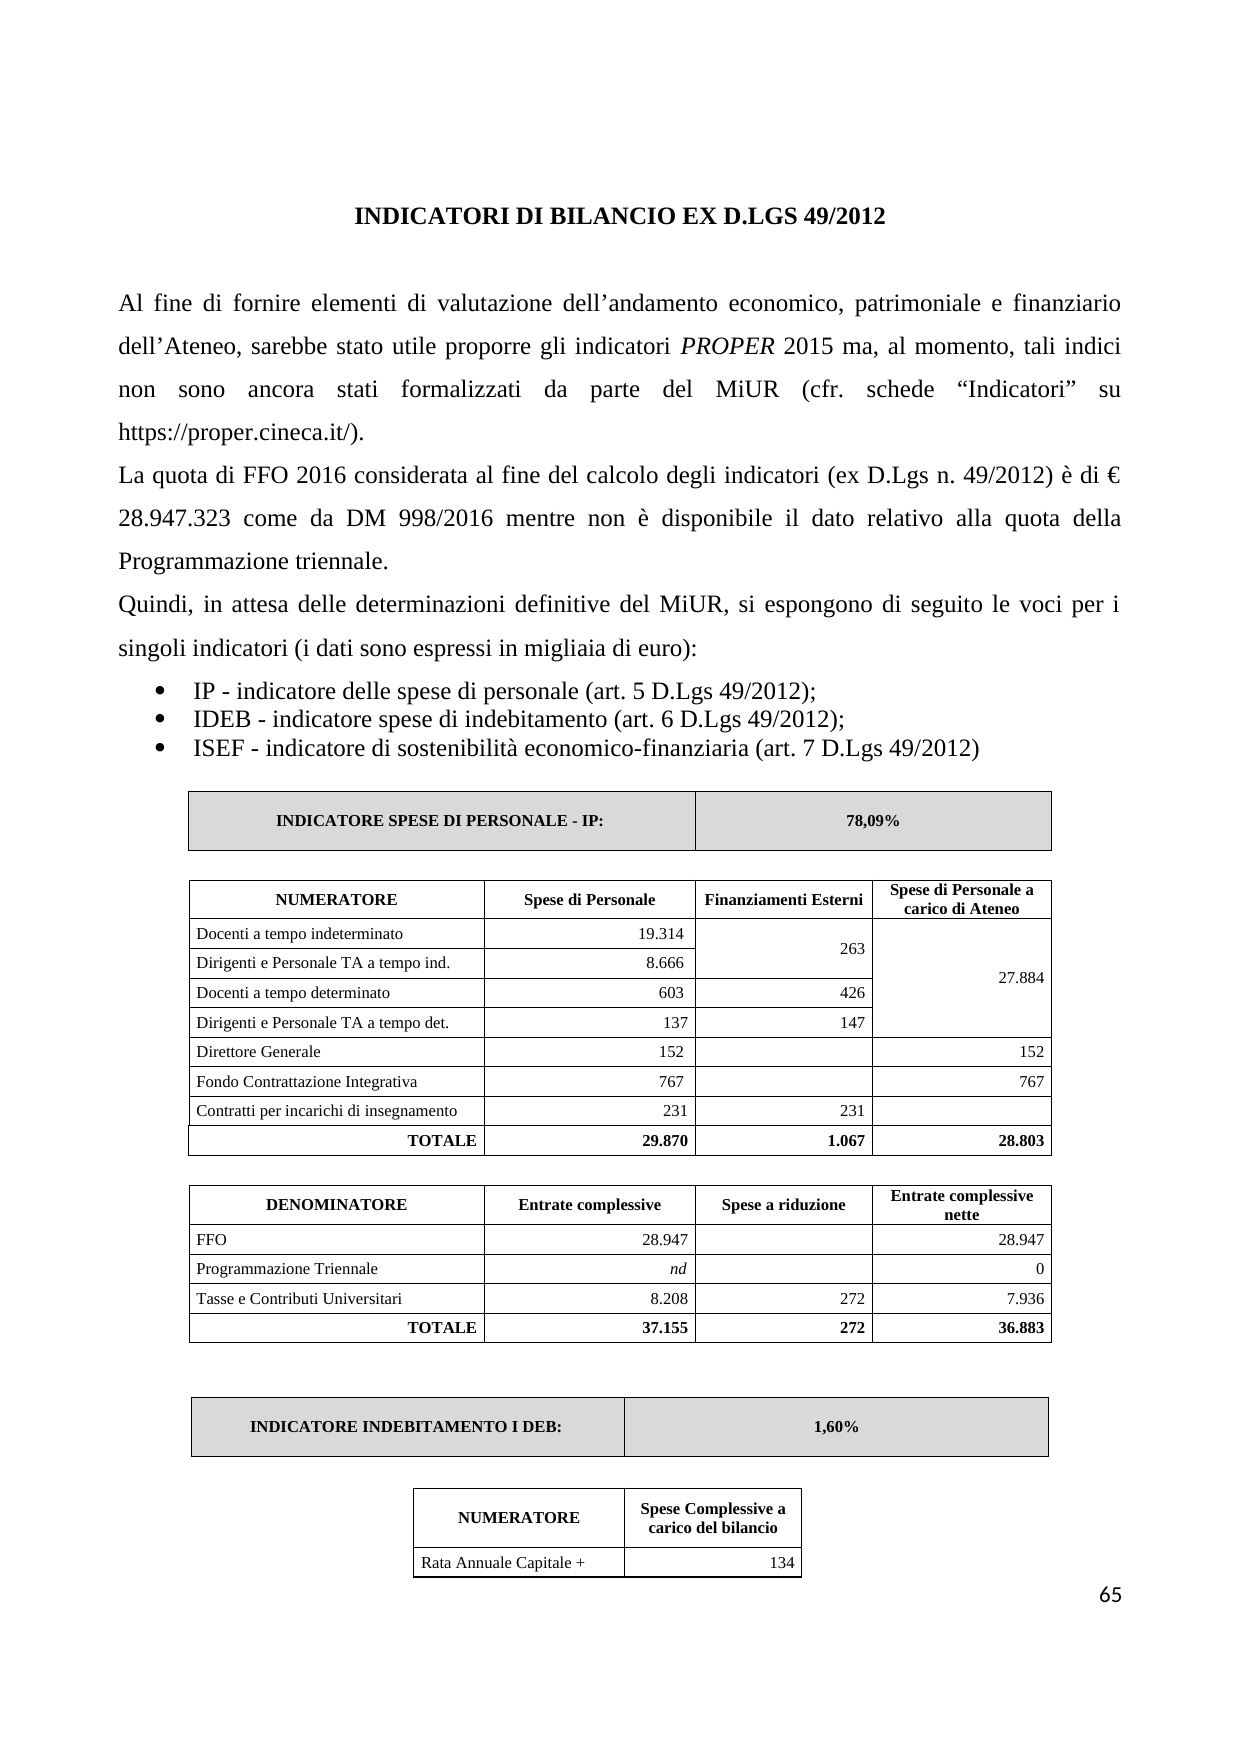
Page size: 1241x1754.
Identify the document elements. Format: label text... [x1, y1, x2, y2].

table_cell TOTALE [189, 1126, 484, 1155]
table_cell 37.155 [485, 1314, 695, 1342]
table_cell 603 [485, 979, 695, 1007]
table_cell 231 [485, 1097, 695, 1125]
table_cell [192, 1547, 413, 1576]
table_cell Finanziamenti Esterni [696, 881, 872, 918]
table_cell Contratti per incarichi di insegnamento [190, 1097, 484, 1125]
table_cell 147 [696, 1008, 872, 1037]
table_cell [189, 851, 1051, 879]
table_cell Fondo Contrattazione Integrativa [190, 1067, 484, 1096]
list IDEB - indicatore spese di indebitamento (art. 6 D.Lgs 49/2012); [156, 704, 1122, 733]
table_cell 28.947 [485, 1225, 695, 1253]
text La quota di FFO 2016 considerata al fine del calcolo degli indicatori (ex D.Lgs n. 49/2012) è di € 28.947.323 come da DM 998/2016 mentre non è disponibile il dato relativo alla quota della Programmazione triennale. [118, 460, 1122, 575]
table_cell 1.067 [696, 1126, 872, 1155]
table_cell [696, 1225, 872, 1253]
table_cell 36.883 [873, 1314, 1051, 1342]
table_header 1,60% [625, 1398, 1048, 1456]
table_cell 8.208 [485, 1284, 695, 1313]
table_cell Docenti a tempo determinato [190, 979, 484, 1007]
table_cell Entrate complessive [485, 1186, 695, 1224]
table_cell [695, 1156, 872, 1184]
table_cell 28.803 [873, 1126, 1051, 1155]
table_cell 767 [485, 1067, 695, 1096]
table_cell 28.947 [873, 1225, 1051, 1253]
table_cell [873, 1097, 1051, 1125]
table_cell 152 [485, 1038, 695, 1066]
table_cell 152 [873, 1038, 1051, 1066]
table_cell Entrate complessive nette [873, 1186, 1051, 1224]
table_cell NUMERATORE [414, 1489, 624, 1547]
table_cell Direttore Generale [190, 1038, 484, 1066]
table_cell Spese a riduzione [696, 1186, 872, 1224]
table_cell Spese Complessive a carico del bilancio [625, 1489, 801, 1547]
table_cell [192, 1488, 413, 1517]
table_cell Docenti a tempo indeterminato [190, 919, 484, 948]
list IP - indicatore delle spese di personale (art. 5 D.Lgs 49/2012); [156, 676, 1122, 704]
list ISEF - indicatore di sostenibilità economico-finanziaria (art. 7 D.Lgs 49/2012) [156, 733, 1122, 762]
table_cell NUMERATORE [190, 881, 484, 918]
table_cell [696, 1255, 872, 1283]
table_header INDICATORE SPESE DI PERSONALE - IP: [189, 792, 695, 850]
table_cell 29.870 [485, 1126, 695, 1155]
table_cell TOTALE [190, 1314, 484, 1342]
text INDICATORI DI BILANCIO EX D.LGS 49/2012 [118, 201, 1122, 230]
table_cell 272 [696, 1314, 872, 1342]
table_cell Dirigenti e Personale TA a tempo ind. [190, 949, 484, 977]
table_cell 19.314 [485, 919, 695, 948]
table_cell Spese di Personale [485, 881, 695, 918]
table_cell 8.666 [485, 949, 695, 977]
table_cell 263 [696, 919, 872, 977]
table_header INDICATORE INDEBITAMENTO I DEB: [192, 1398, 624, 1456]
table_cell 134 [625, 1548, 801, 1576]
table_cell FFO [190, 1225, 484, 1253]
text Quindi, in attesa delle determinazioni definitive del MiUR, si espongono di seguito le voci per i singoli indicatori (i dati sono espressi in migliaia di euro): [118, 589, 1122, 661]
table_header 78,09% [696, 792, 1051, 850]
table_cell [872, 1156, 1051, 1184]
table_cell 767 [873, 1067, 1051, 1096]
table_cell 426 [696, 979, 872, 1007]
table_cell [802, 1547, 1049, 1576]
table_cell [802, 1457, 1049, 1488]
table_cell Dirigenti e Personale TA a tempo det. [190, 1008, 484, 1037]
table_cell 0 [873, 1255, 1051, 1283]
table_cell [802, 1488, 1049, 1547]
table_cell [192, 1517, 413, 1547]
table_cell 7.936 [873, 1284, 1051, 1313]
table_cell Rata Annuale Capitale + [414, 1548, 624, 1576]
table_cell 27.884 [873, 919, 1051, 1037]
table_cell [189, 1156, 484, 1184]
table_cell 231 [696, 1097, 872, 1125]
table_cell [696, 1067, 872, 1096]
table_cell [192, 1457, 413, 1488]
table_cell 272 [696, 1284, 872, 1313]
table_cell Tasse e Contributi Universitari [190, 1284, 484, 1313]
table_cell [414, 1457, 802, 1488]
table_cell nd [485, 1255, 695, 1283]
table_cell Spese di Personale a carico di Ateneo [873, 881, 1051, 918]
table_cell [484, 1156, 695, 1184]
table_cell Programmazione Triennale [190, 1255, 484, 1283]
text Al fine di fornire elementi di valutazione dell’andamento economico, patrimoniale e finanziario dell’Ateneo, sarebbe stato utile proporre gli indicatori PROPER 2015 ma, al momento, tali indici non sono ancora stati formalizzati da parte del MiUR (cfr. schede “Indicatori” su https://proper.cineca.it/). [118, 288, 1122, 446]
table_cell DENOMINATORE [190, 1186, 484, 1224]
table_cell 137 [485, 1008, 695, 1037]
table_cell [696, 1038, 872, 1066]
